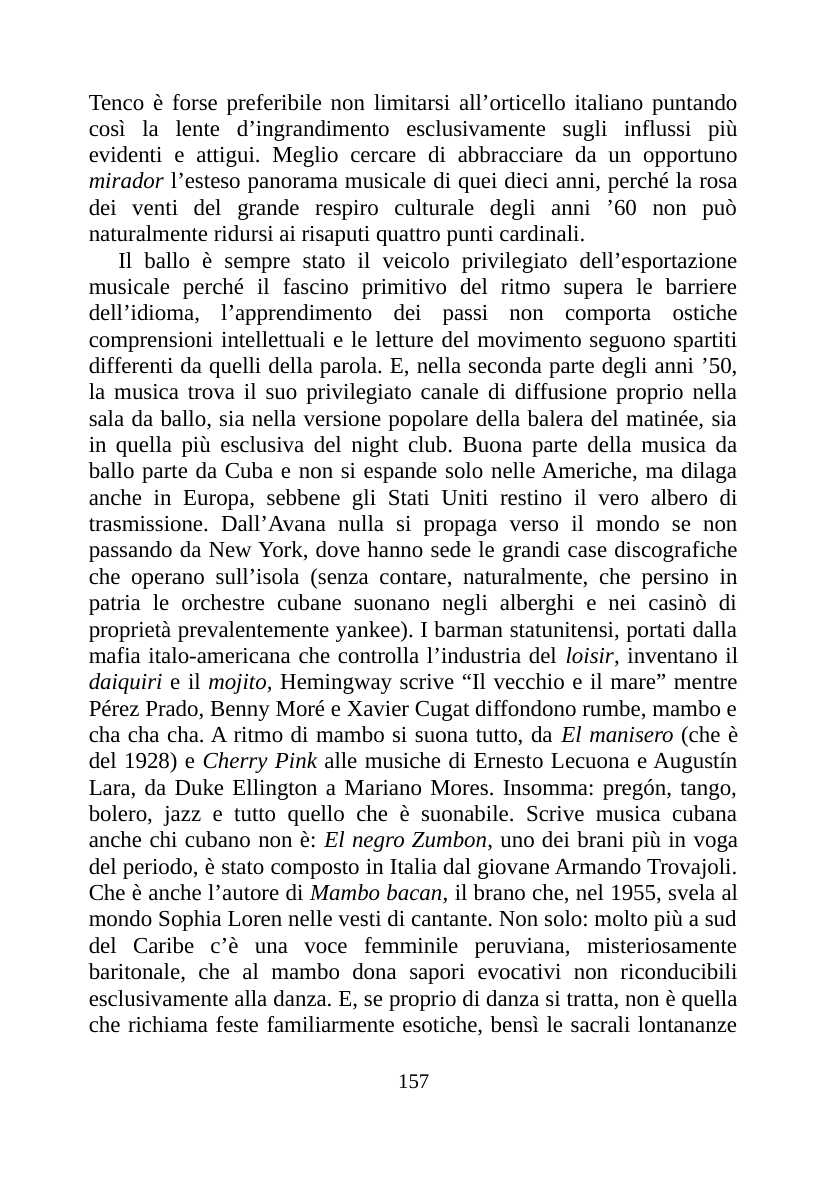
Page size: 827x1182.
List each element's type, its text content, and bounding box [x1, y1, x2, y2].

text Tenco è forse preferibile non limitarsi all’orticello italiano puntando così la lente d’ingrandimento esclusivamente sugli influssi più evidenti e attigui. Meglio cercare di abbracciare da un opportuno mirador l’esteso panorama musicale di quei dieci anni, perché la rosa dei venti del grande respiro culturale degli anni ’60 non può naturalmente ridursi ai risaputi quattro punti cardinali. [88, 88, 738, 247]
text Il ballo è sempre stato il veicolo privilegiato dell’esportazione musicale perché il fascino primitivo del ritmo supera le barriere dell’idioma, l’apprendimento dei passi non comporta ostiche comprensioni intellettuali e le letture del movimento seguono spartiti differenti da quelli della parola. E, nella seconda parte degli anni ’50, la musica trova il suo privilegiato canale di diffusione proprio nella sala da ballo, sia nella versione popolare della balera del matinée, sia in quella più esclusiva del night club. Buona parte della musica da ballo parte da Cuba e non si espande solo nelle Americhe, ma dilaga anche in Europa, sebbene gli Stati Uniti restino il vero albero di trasmissione. Dall’Avana nulla si propaga verso il mondo se non passando da New York, dove hanno sede le grandi case discografiche che operano sull’isola (senza contare, naturalmente, che persino in patria le orchestre cubane suonano negli alberghi e nei casinò di proprietà prevalentemente yankee). I barman statunitensi, portati dalla mafia italo-americana che controlla l’industria del loisir, inventano il daiquiri e il mojito, Hemingway scrive “Il vecchio e il mare” mentre Pérez Prado, Benny Moré e Xavier Cugat diffondono rumbe, mambo e cha cha cha. A ritmo di mambo si suona tutto, da El manisero (che è del 1928) e Cherry Pink alle musiche di Ernesto Lecuona e Augustín Lara, da Duke Ellington a Mariano Mores. Insomma: pregón, tango, bolero, jazz e tutto quello che è suonabile. Scrive musica cubana anche chi cubano non è: El negro Zumbon, uno dei brani più in voga del periodo, è stato composto in Italia dal giovane Armando Trovajoli. Che è anche l’autore di Mambo bacan, il brano che, nel 1955, svela al mondo Sophia Loren nelle vesti di cantante. Non solo: molto più a sud del Caribe c’è una voce femminile peruviana, misteriosamente baritonale, che al mambo dona sapori evocativi non riconducibili esclusivamente alla danza. E, se proprio di danza si tratta, non è quella che richiama feste familiarmente esotiche, bensì le sacrali lontananze [88, 247, 738, 1037]
